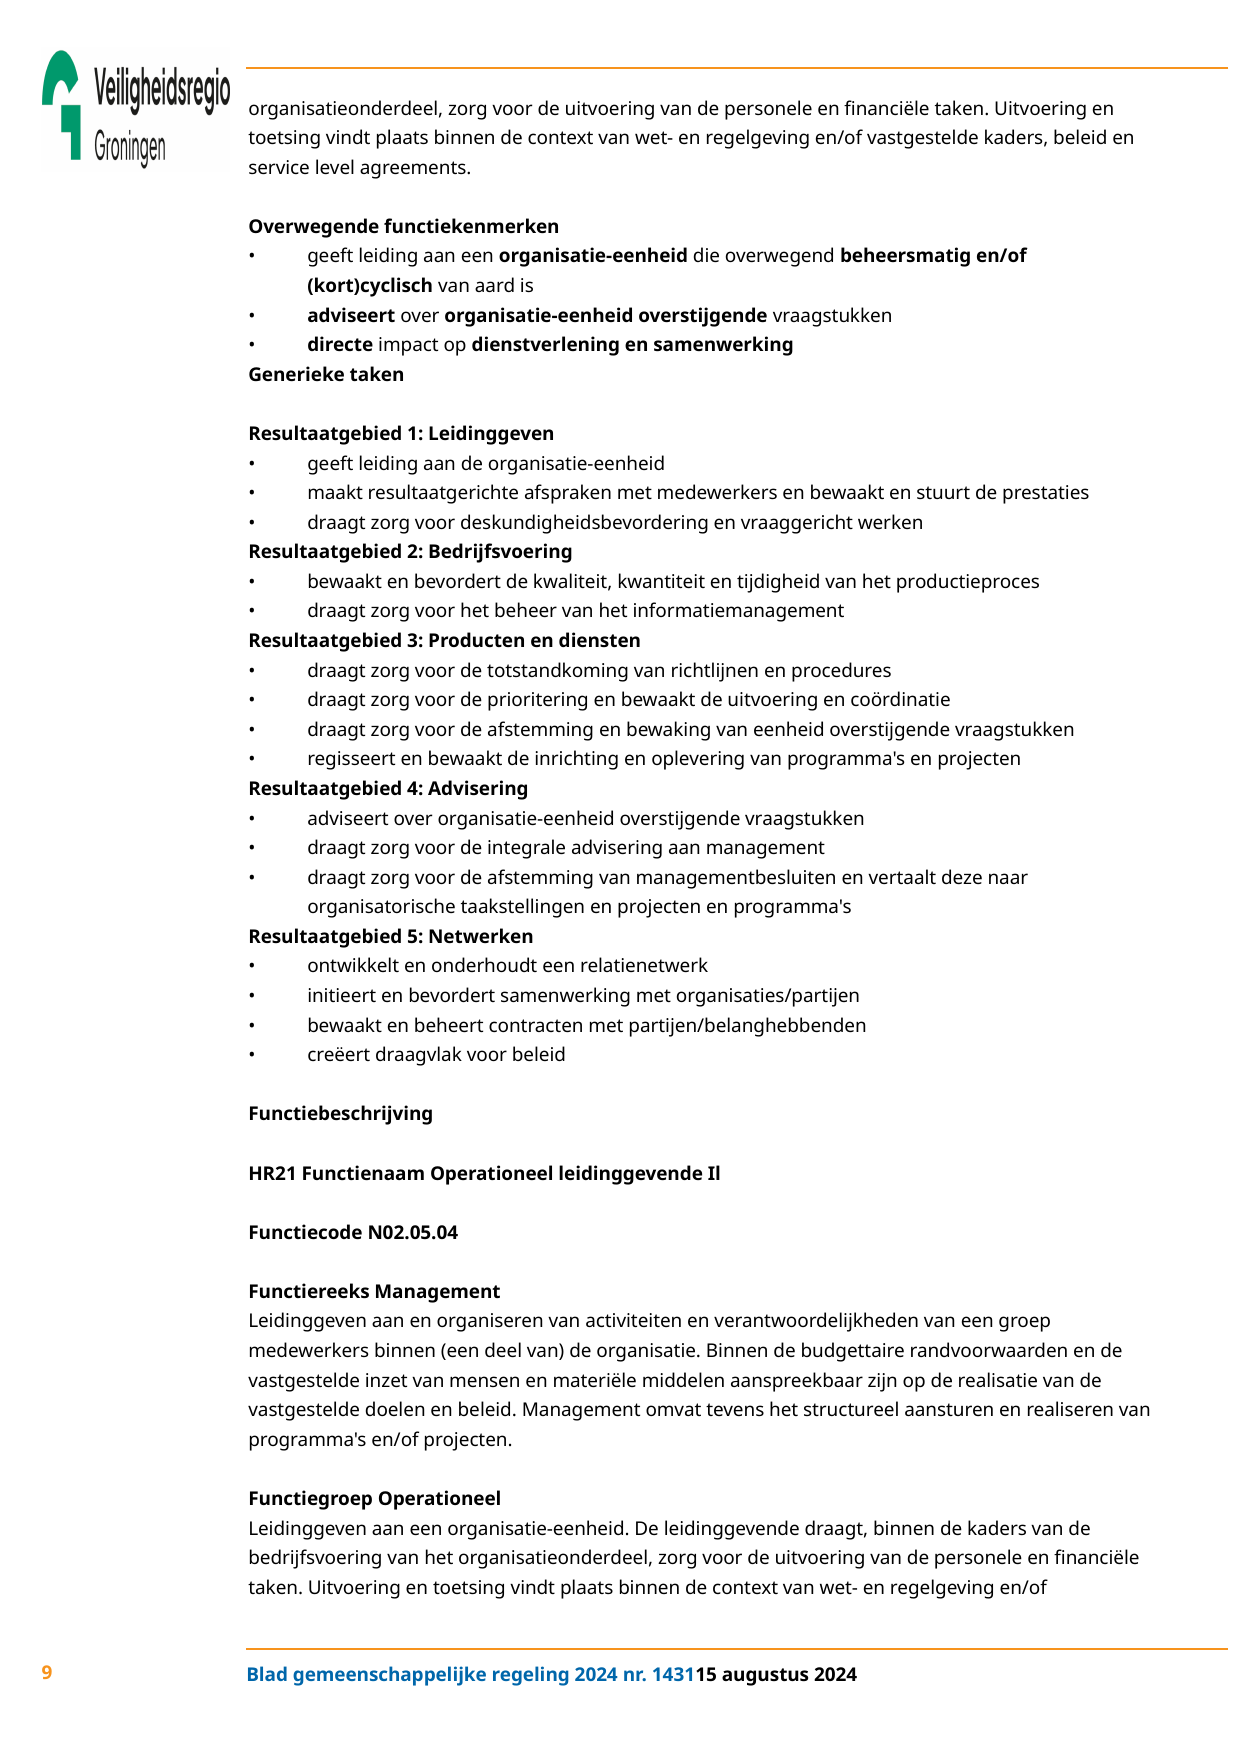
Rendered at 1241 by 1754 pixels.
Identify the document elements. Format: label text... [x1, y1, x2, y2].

list draagt zorg voor de afstemming en bewaking van eenheid overstijgende vraagstukken [248, 716, 1152, 742]
text Functiegroep Operationeel [248, 1485, 1152, 1511]
text Functiecode N02.05.04 [248, 1219, 1152, 1245]
list bewaakt en bevordert de kwaliteit, kwantiteit en tijdigheid van het productieproces [248, 568, 1152, 594]
list bewaakt en beheert contracten met partijen/belanghebbenden [248, 1012, 1152, 1038]
text Generieke taken [248, 361, 1152, 387]
list directe impact op dienstverlening en samenwerking [248, 331, 1152, 357]
text Resultaatgebied 3: Producten en diensten [248, 627, 1152, 653]
text Resultaatgebied 2: Bedrijfsvoering [248, 538, 1152, 564]
list geeft leiding aan een organisatie-eenheid die overwegend beheersmatig en/of (kort)cyclisch van aard is [248, 243, 1152, 298]
list creëert draagvlak voor beleid [248, 1041, 1152, 1067]
list draagt zorg voor de integrale advisering aan management [248, 834, 1152, 860]
text Functiebeschrijving [248, 1101, 1152, 1126]
list draagt zorg voor de afstemming van managementbesluiten en vertaalt deze naar organisatorische taakstellingen en projecten en programma's [248, 864, 1152, 919]
list draagt zorg voor de totstandkoming van richtlijnen en procedures [248, 657, 1152, 683]
picture [41, 47, 231, 172]
text Resultaatgebied 5: Netwerken [248, 923, 1152, 949]
text Leidinggeven aan een organisatie-eenheid. De leidinggevende draagt, binnen de kaders van de bedrijfsvoering van het organisatieonderdeel, zorg voor de uitvoering van de personele en financiële taken. Uitvoering en toetsing vindt plaats binnen de context van wet- en regelgeving en/of [248, 1515, 1152, 1600]
list maakt resultaatgerichte afspraken met medewerkers en bewaakt en stuurt de prestaties [248, 479, 1152, 505]
list draagt zorg voor de prioritering en bewaakt de uitvoering en coördinatie [248, 686, 1152, 712]
list draagt zorg voor het beheer van het informatiemanagement [248, 598, 1152, 623]
list ontwikkelt en onderhoudt een relatienetwerk [248, 953, 1152, 978]
list regisseert en bewaakt de inrichting en oplevering van programma's en projecten [248, 746, 1152, 771]
text Resultaatgebied 1: Leidinggeven [248, 420, 1152, 446]
text Resultaatgebied 4: Advisering [248, 775, 1152, 801]
list geeft leiding aan de organisatie-eenheid [248, 450, 1152, 476]
text HR21 Functienaam Operationeel leidinggevende Il [248, 1160, 1152, 1186]
text Overwegende functiekenmerken [248, 213, 1152, 239]
text organisatieonderdeel, zorg voor de uitvoering van de personele en financiële taken. Uitvoering en toetsing vindt plaats binnen de context van wet- en regelgeving en/of vastgestelde kaders, beleid en service level agreements. [248, 95, 1152, 180]
list adviseert over organisatie-eenheid overstijgende vraagstukken [248, 302, 1152, 328]
list draagt zorg voor deskundigheidsbevordering en vraaggericht werken [248, 509, 1152, 535]
list adviseert over organisatie-eenheid overstijgende vraagstukken [248, 805, 1152, 831]
text Leidinggeven aan en organiseren van activiteiten en verantwoordelijkheden van een groep medewerkers binnen (een deel van) de organisatie. Binnen de budgettaire randvoorwaarden en de vastgestelde inzet van mensen en materiële middelen aanspreekbaar zijn op de realisatie van de vastgestelde doelen en beleid. Management omvat tevens het structureel aansturen en realiseren van programma's en/of projecten. [248, 1308, 1152, 1452]
list initieert en bevordert samenwerking met organisaties/partijen [248, 982, 1152, 1008]
text Functiereeks Management [248, 1278, 1152, 1304]
